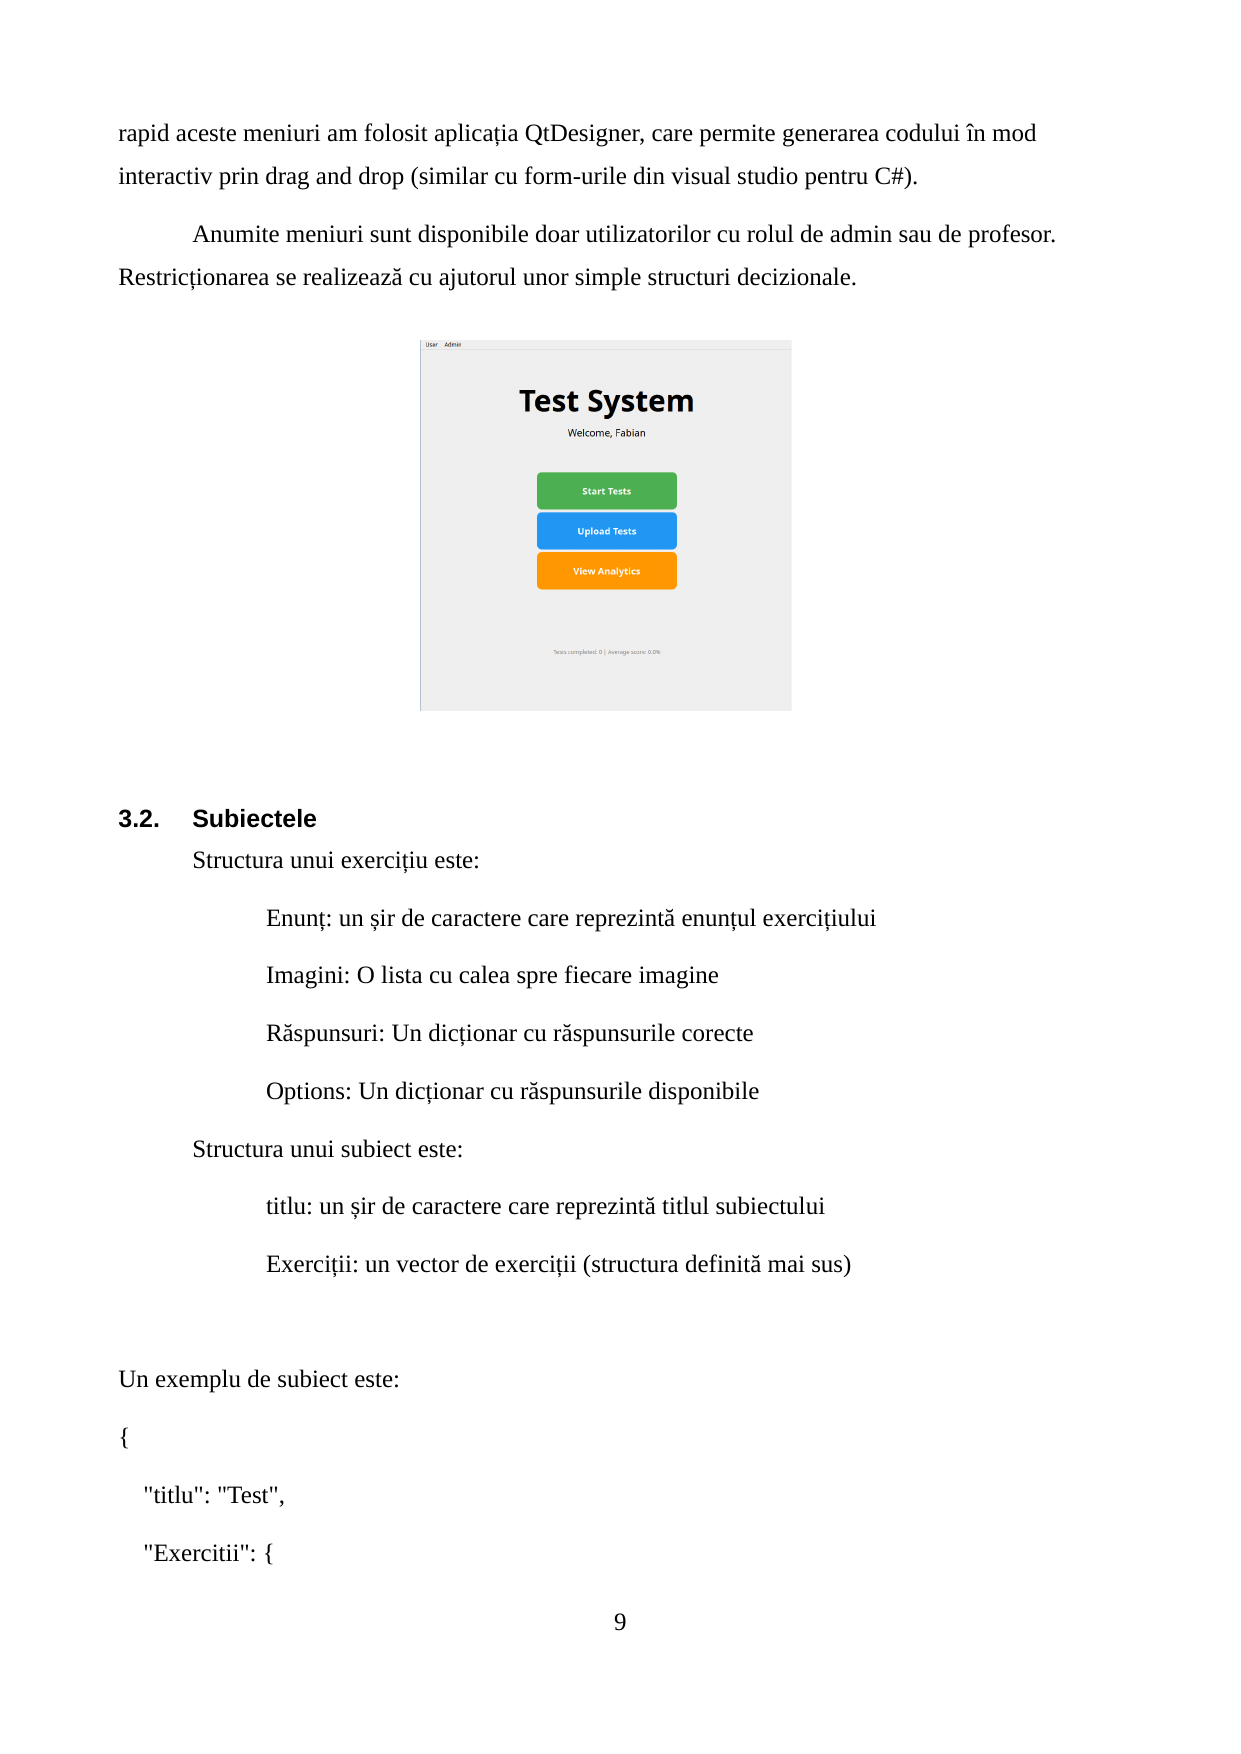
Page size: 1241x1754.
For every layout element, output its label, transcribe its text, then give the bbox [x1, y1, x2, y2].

text Exerciții: un vector de exerciții (structura definită mai sus) [118, 1249, 1122, 1278]
text "titlu": "Test", [118, 1480, 1122, 1509]
text Structura unui exercițiu este: [118, 845, 1122, 874]
text Imagini: O lista cu calea spre fiecare imagine [118, 961, 1122, 989]
text Un exemplu de subiect este: [118, 1364, 1122, 1393]
text { [118, 1422, 1122, 1451]
text titlu: un șir de caractere care reprezintă titlul subiectului [118, 1191, 1122, 1220]
text Anumite meniuri sunt disponibile doar utilizatorilor cu rolul de admin sau de profesor. Restricționarea se realizează cu ajutorul unor simple structuri decizionale. [118, 219, 1122, 291]
text Răspunsuri: Un dicționar cu răspunsurile corecte [118, 1018, 1122, 1047]
text Options: Un dicționar cu răspunsurile disponibile [118, 1076, 1122, 1105]
text Structura unui subiect este: [118, 1134, 1122, 1162]
picture [420, 340, 792, 711]
subtitle Subiectele [118, 804, 1122, 833]
text Enunț: un șir de caractere care reprezintă enunțul exercițiului [118, 903, 1122, 932]
text rapid aceste meniuri am folosit aplicația QtDesigner, care permite generarea codului în mod interactiv prin drag and drop (similar cu form-urile din visual studio pentru C#). [118, 118, 1122, 190]
text "Exercitii": { [118, 1538, 1122, 1566]
